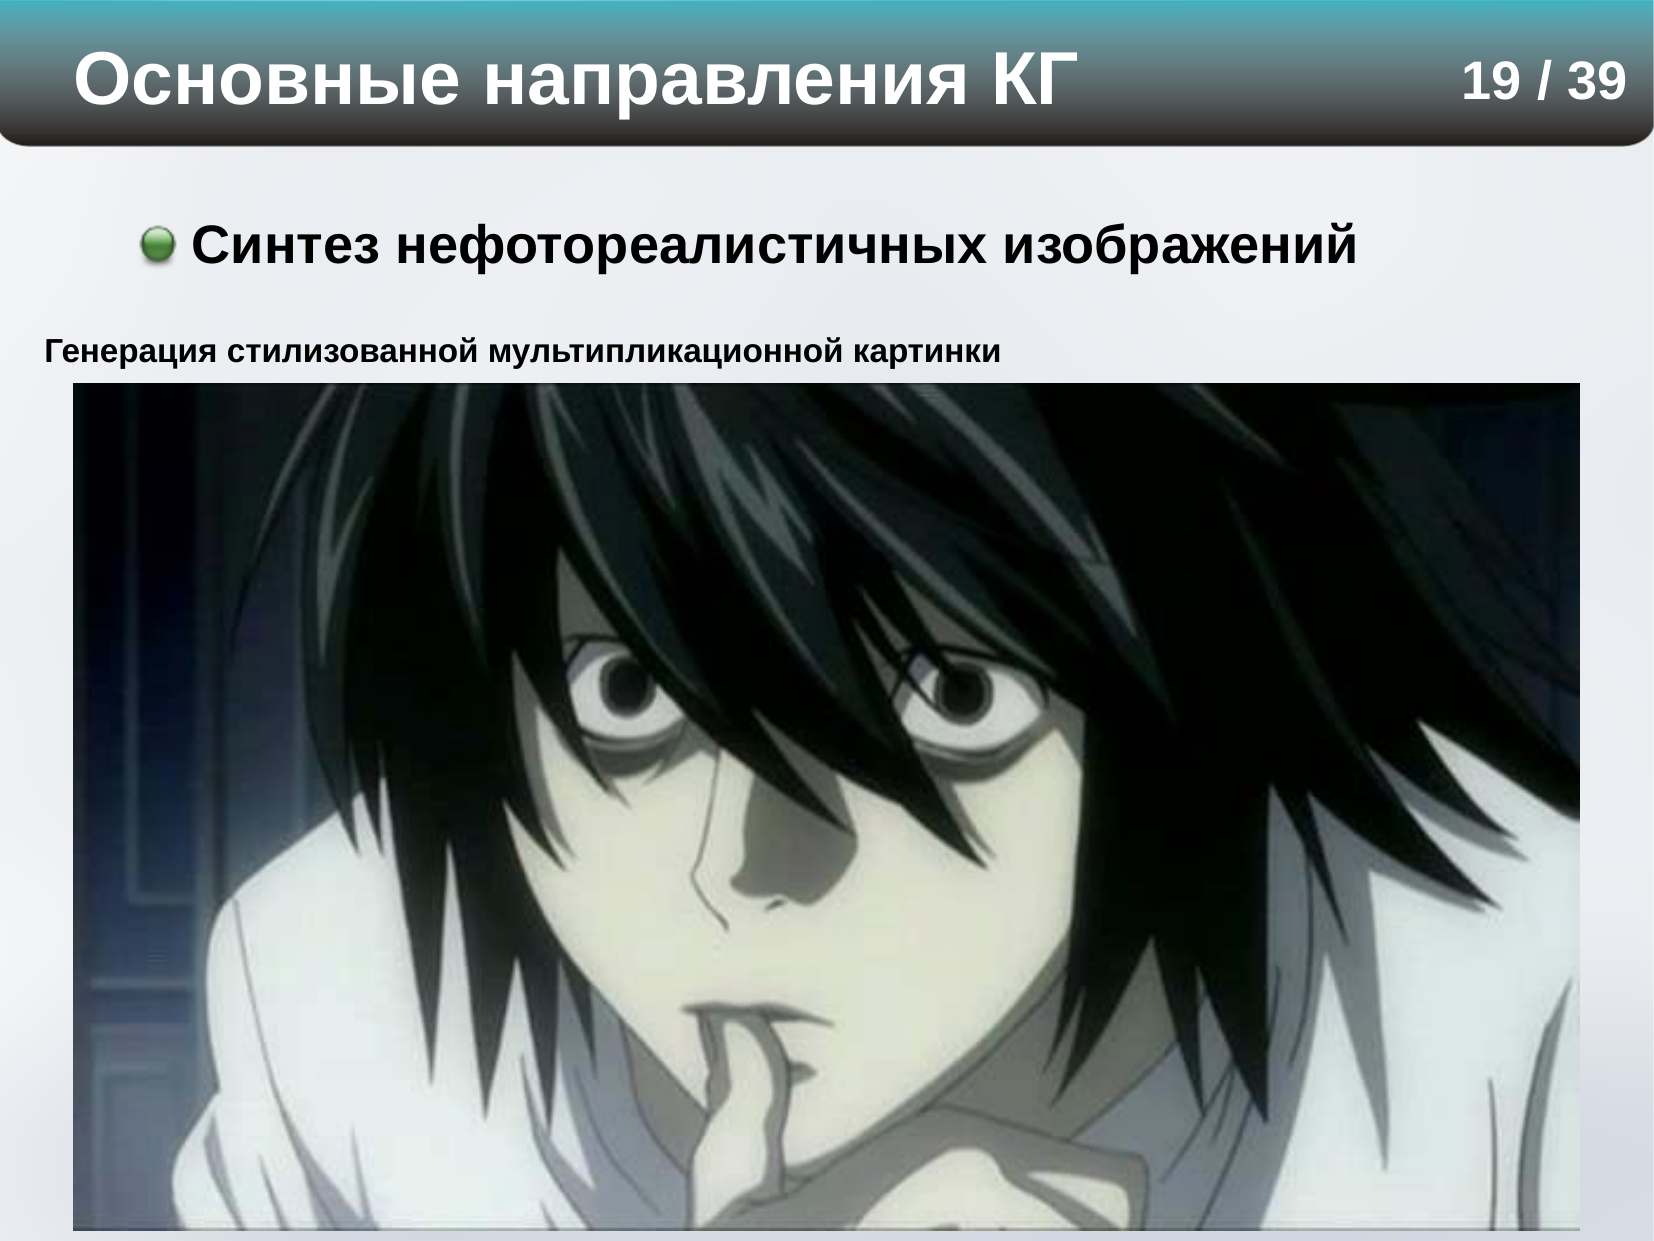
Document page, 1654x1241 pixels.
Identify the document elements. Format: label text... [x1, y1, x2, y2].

text_box Синтез нефотореалистичных изображений [118, 206, 1536, 283]
text_box Генерация стилизованной мультипликационной картинки [29, 324, 1123, 377]
picture [0, 0, 1654, 1241]
text_box <номер> / 39 [1446, 42, 1654, 179]
text_box Основные направления КГ [59, 29, 1329, 129]
